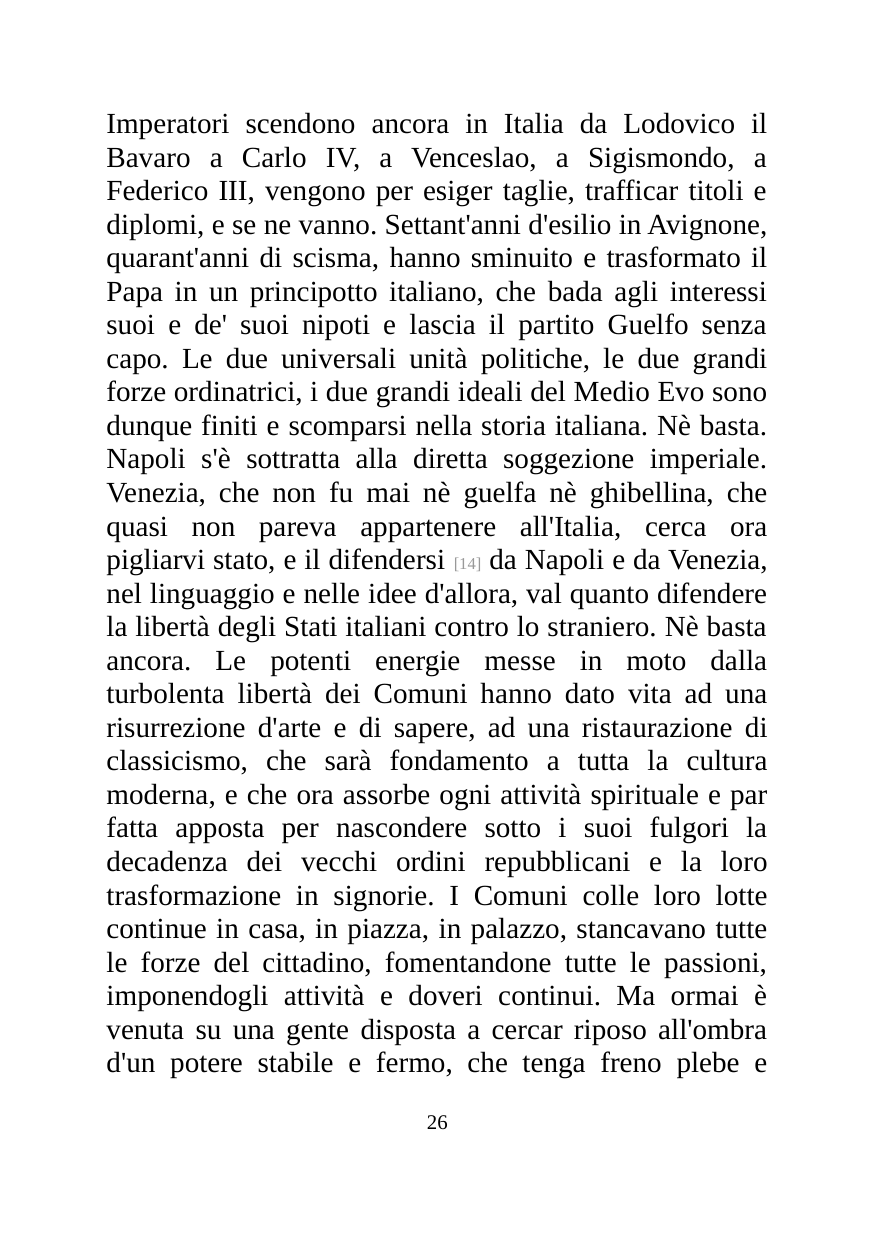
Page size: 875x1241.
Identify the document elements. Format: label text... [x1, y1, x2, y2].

text Imperatori scendono ancora in Italia da Lodovico il Bavaro a Carlo IV, a Venceslao, a Sigismondo, a Federico III, vengono per esiger taglie, trafficar titoli e diplomi, e se ne vanno. Settant'anni d'esilio in Avignone, quarant'anni di scisma, hanno sminuito e trasformato il Papa in un principotto italiano, che bada agli interessi suoi e de' suoi nipoti e lascia il partito Guelfo senza capo. Le due universali unità politiche, le due grandi forze ordinatrici, i due grandi ideali del Medio Evo sono dunque finiti e scomparsi nella storia italiana. Nè basta. Napoli s'è sottratta alla diretta soggezione imperiale. Venezia, che non fu mai nè guelfa nè ghibellina, che quasi non pareva appartenere all'Italia, cerca ora pigliarvi stato, e il difendersi [14] da Napoli e da Venezia, nel linguaggio e nelle idee d'allora, val quanto difendere la libertà degli Stati italiani contro lo straniero. Nè basta ancora. Le potenti energie messe in moto dalla turbolenta libertà dei Comuni hanno dato vita ad una risurrezione d'arte e di sapere, ad una ristaurazione di classicismo, che sarà fondamento a tutta la cultura moderna, e che ora assorbe ogni attività spirituale e par fatta apposta per nascondere sotto i suoi fulgori la decadenza dei vecchi ordini repubblicani e la loro trasformazione in signorie. I Comuni colle loro lotte continue in casa, in piazza, in palazzo, stancavano tutte le forze del cittadino, fomentandone tutte le passioni, imponendogli attività e doveri continui. Ma ormai è venuta su una gente disposta a cercar riposo all'ombra d'un potere stabile e fermo, che tenga freno plebe e [106, 106, 768, 1079]
